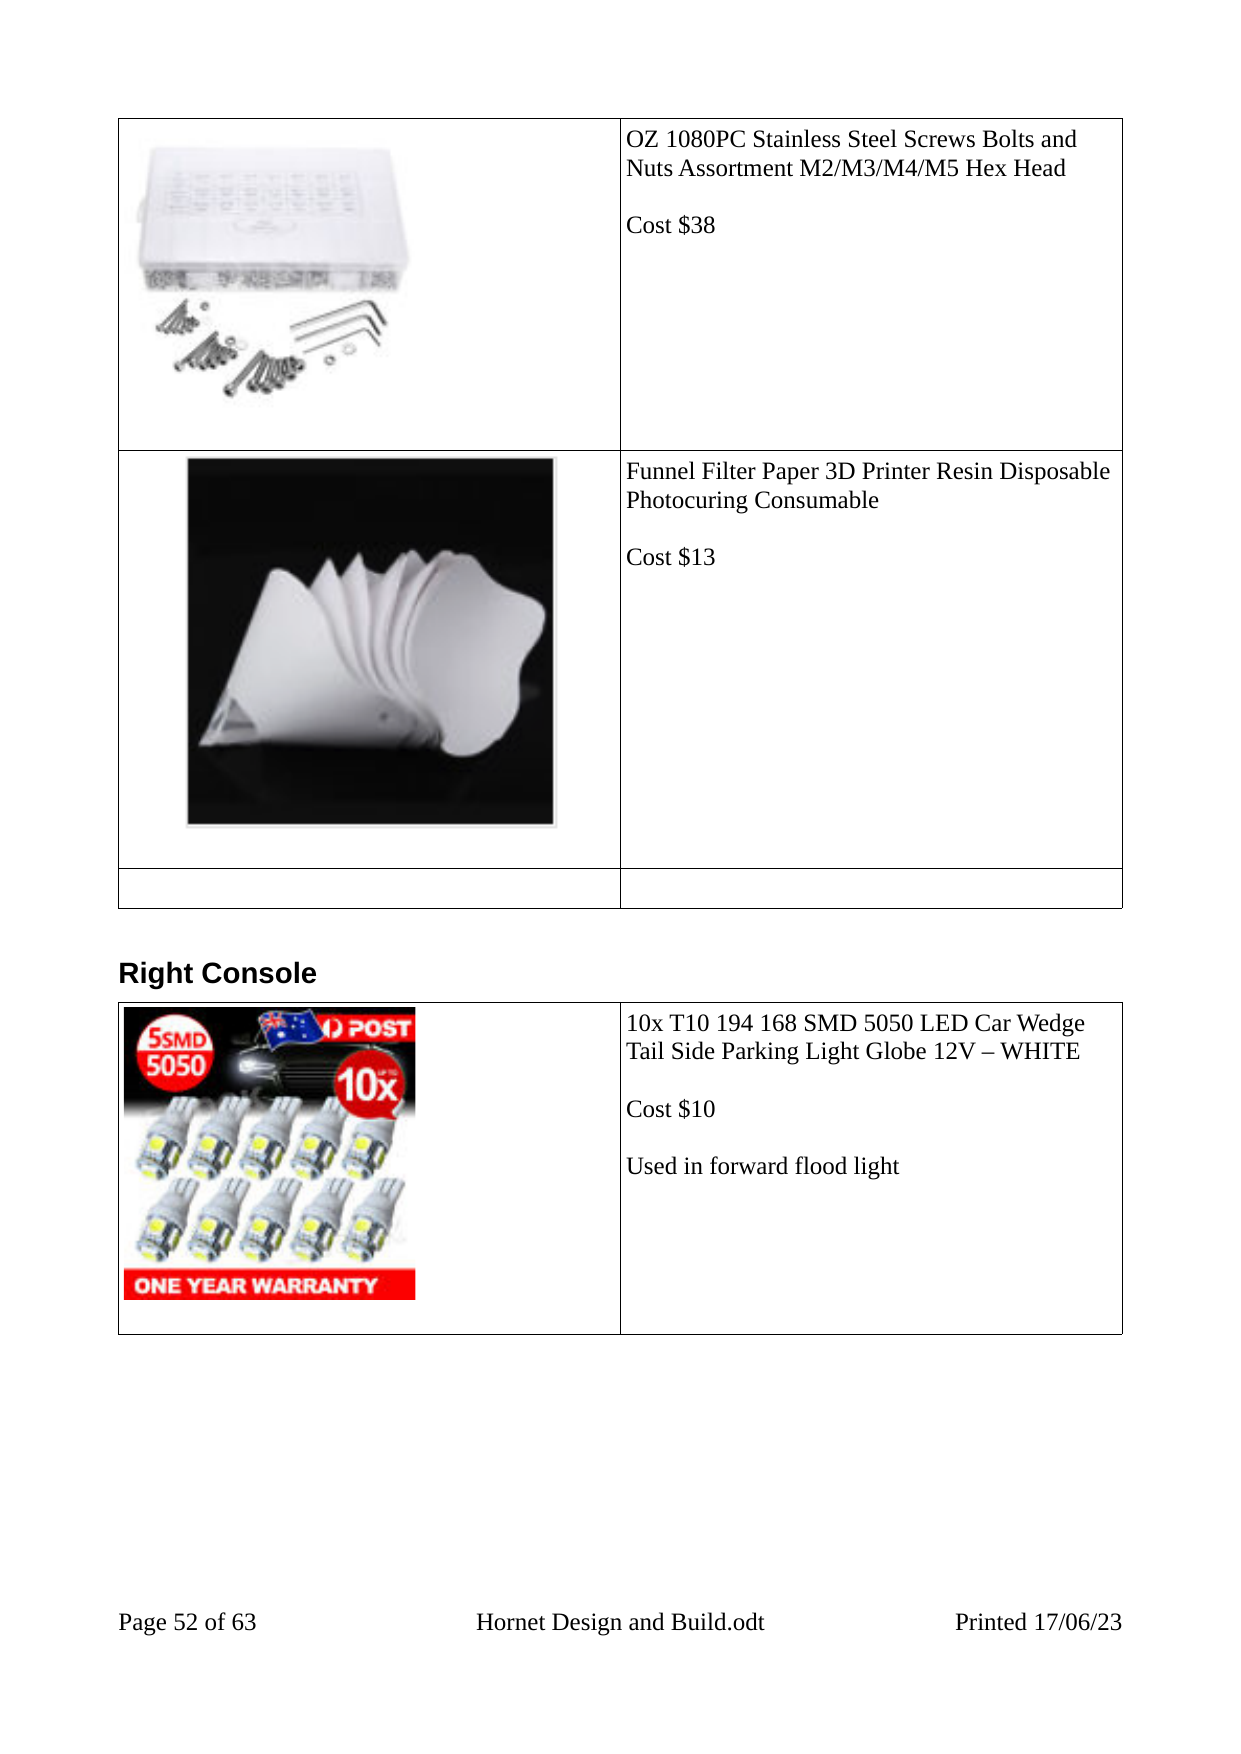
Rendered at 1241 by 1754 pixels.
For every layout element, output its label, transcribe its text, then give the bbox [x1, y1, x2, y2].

table_header 10x T10 194 168 SMD 5050 LED Car Wedge Tail Side Parking Light Globe 12V – WHITE Cost $10 Used in forward flood light [621, 1003, 1122, 1334]
picture [176, 456, 562, 833]
table_cell [621, 869, 1122, 908]
table_cell [119, 451, 620, 867]
picture [123, 123, 416, 416]
table_cell Funnel Filter Paper 3D Printer Resin Disposable Photocuring Consumable Cost $13 [621, 451, 1122, 867]
table_cell [119, 869, 620, 908]
subtitle Right Console [118, 956, 1122, 989]
table_cell OZ 1080PC Stainless Steel Screws Bolts and Nuts Assortment M2/M3/M4/M5 Hex Head Cost $38 [621, 119, 1122, 450]
table_header [119, 1003, 620, 1334]
picture [123, 1007, 416, 1300]
table_cell [119, 119, 620, 450]
